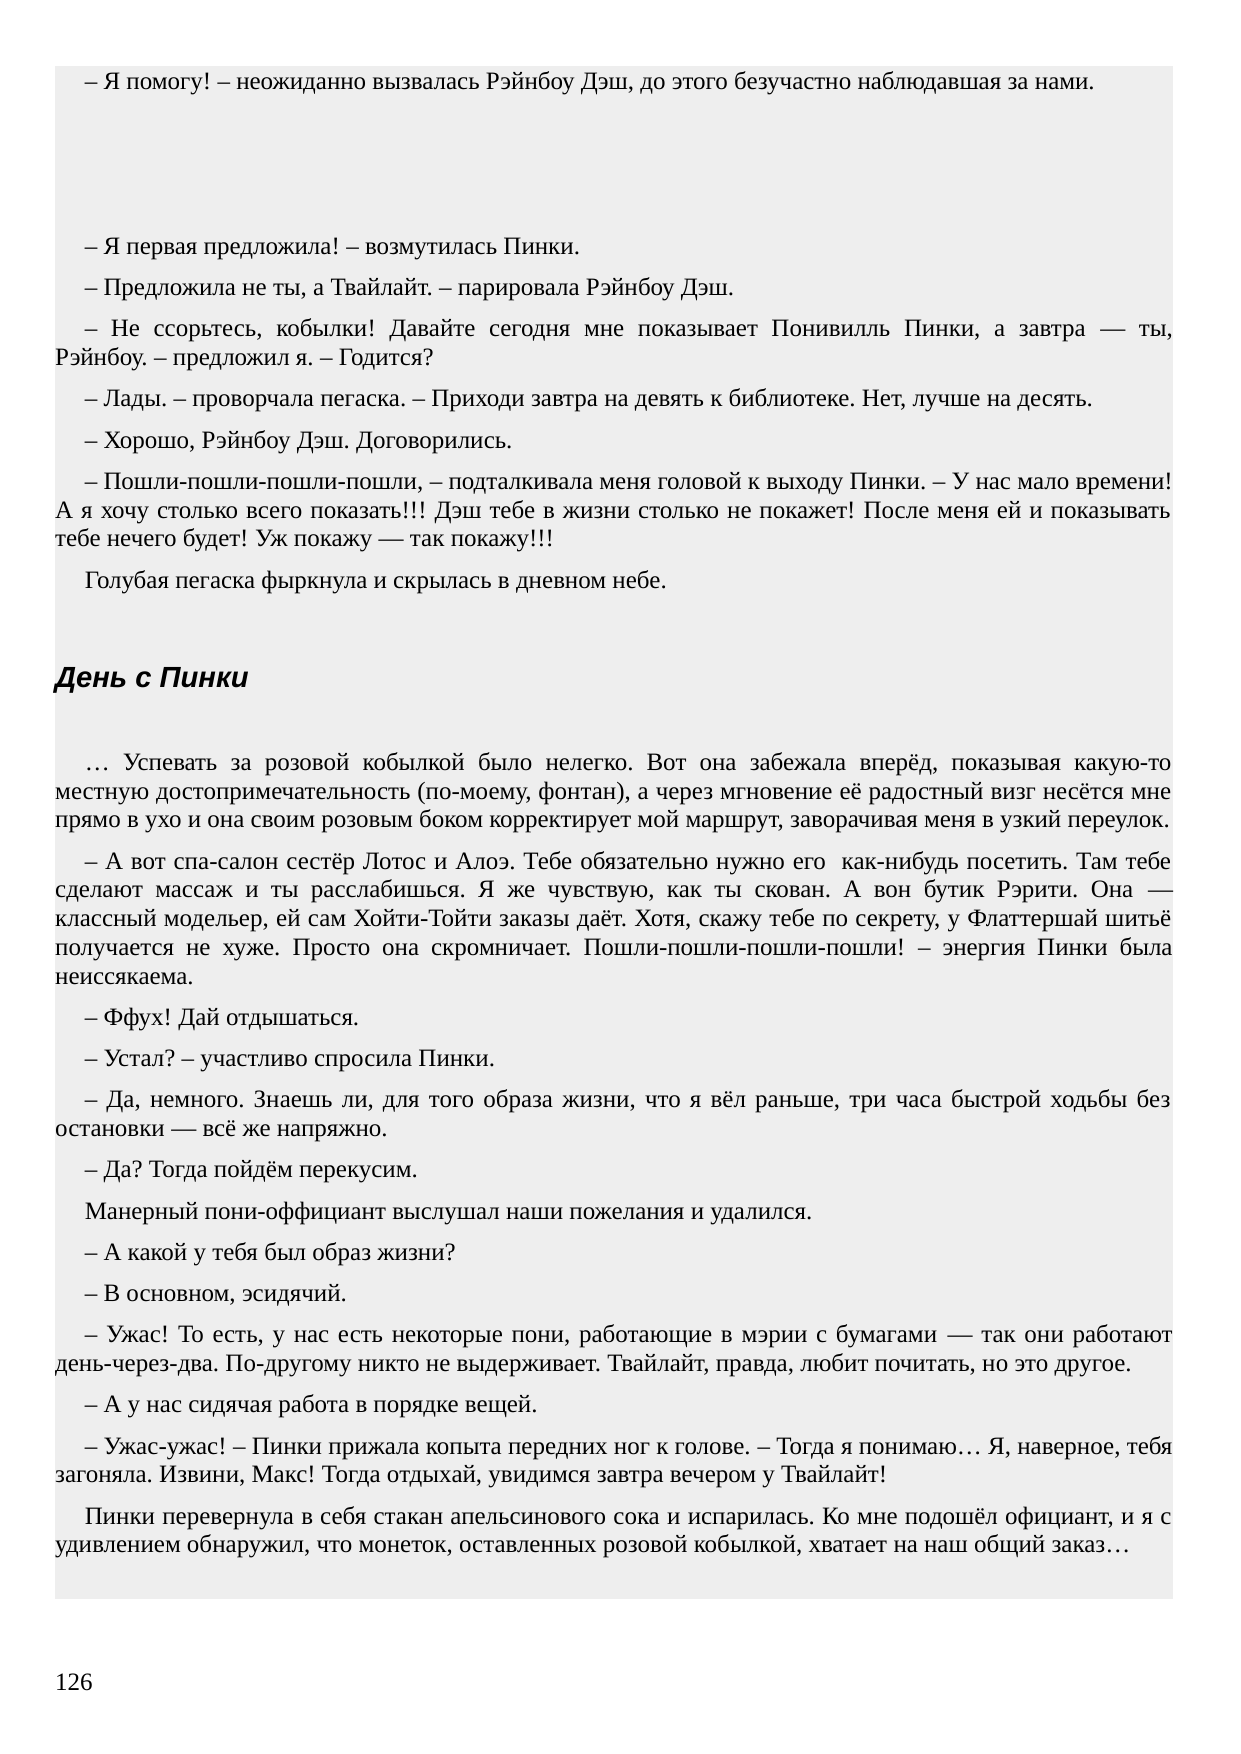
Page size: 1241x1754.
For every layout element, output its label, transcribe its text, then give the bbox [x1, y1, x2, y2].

text – Да? Тогда пойдём перекусим. [55, 1154, 1173, 1183]
text – А у нас сидячая работа в порядке вещей. [55, 1389, 1173, 1418]
text Манерный пони-оффициант выслушал наши пожелания и удалился. [55, 1196, 1173, 1224]
text … Успевать за розовой кобылкой было нелегко. Вот она забежала вперёд, показывая какую-то местную достопримечательность (по-моему, фонтан), а через мгновение её радостный визг несётся мне прямо в ухо и она своим розовым боком корректирует мой маршрут, заворачивая меня в узкий переулок. [55, 747, 1173, 833]
text – Хорошо, Рэйнбоу Дэш. Договорились. [55, 425, 1173, 453]
text – Лады. – проворчала пегаска. – Приходи завтра на девять к библиотеке. Нет, лучше на десять. [55, 383, 1173, 412]
text Голубая пегаска фыркнула и скрылась в дневном небе. [55, 565, 1173, 593]
text – Ффух! Дай отдышаться. [55, 1002, 1173, 1031]
text – Предложила не ты, а Твайлайт. – парировала Рэйнбоу Дэш. [55, 272, 1173, 301]
text – Я первая предложила! – возмутилась Пинки. [55, 231, 1173, 260]
text – Я помогу! – неожиданно вызвалась Рэйнбоу Дэш, до этого безучастно наблюдавшая за нами. [55, 66, 1173, 95]
text – Да, немного. Знаешь ли, для того образа жизни, что я вёл раньше, три часа быстрой ходьбы без остановки — всё же напряжно. [55, 1084, 1173, 1142]
text – А вот спа-салон сестёр Лотос и Алоэ. Тебе обязательно нужно его как-нибудь посетить. Там тебе сделают массаж и ты расслабишься. Я же чувствую, как ты скован. А вон бутик Рэрити. Она — классный модельер, ей сам Хойти-Тойти заказы даёт. Хотя, скажу тебе по секрету, у Флаттершай шитьё получается не хуже. Просто она скромничает. Пошли-пошли-пошли-пошли! – энергия Пинки была неиссякаема. [55, 846, 1173, 989]
text – Не ссорьтесь, кобылки! Давайте сегодня мне показывает Понивилль Пинки, а завтра — ты, Рэйнбоу. – предложил я. – Годится? [55, 313, 1173, 371]
text – А какой у тебя был образ жизни? [55, 1237, 1173, 1266]
text – Ужас! То есть, у нас есть некоторые пони, работающие в мэрии с бумагами — так они работают день-через-два. По-другому никто не выдерживает. Твайлайт, правда, любит почитать, но это другое. [55, 1319, 1173, 1377]
text Пинки перевернула в себя стакан апельсинового сока и испарилась. Ко мне подошёл официант, и я с удивлением обнаружил, что монеток, оставленных розовой кобылкой, хватает на наш общий заказ… [55, 1501, 1173, 1558]
text – Пошли-пошли-пошли-пошли, – подталкивала меня головой к выходу Пинки. – У нас мало времени! А я хочу столько всего показать!!! Дэш тебе в жизни столько не покажет! После меня ей и показывать тебе нечего будет! Уж покажу — так покажу!!! [55, 466, 1173, 552]
subtitle День с Пинки [55, 660, 1173, 693]
text – Ужас-ужас! – Пинки прижала копыта передних ног к голове. – Тогда я понимаю… Я, наверное, тебя загоняла. Извини, Макс! Тогда отдыхай, увидимся завтра вечером у Твайлайт! [55, 1431, 1173, 1488]
text – В основном, эсидячий. [55, 1278, 1173, 1307]
text – Устал? – участливо спросила Пинки. [55, 1043, 1173, 1072]
